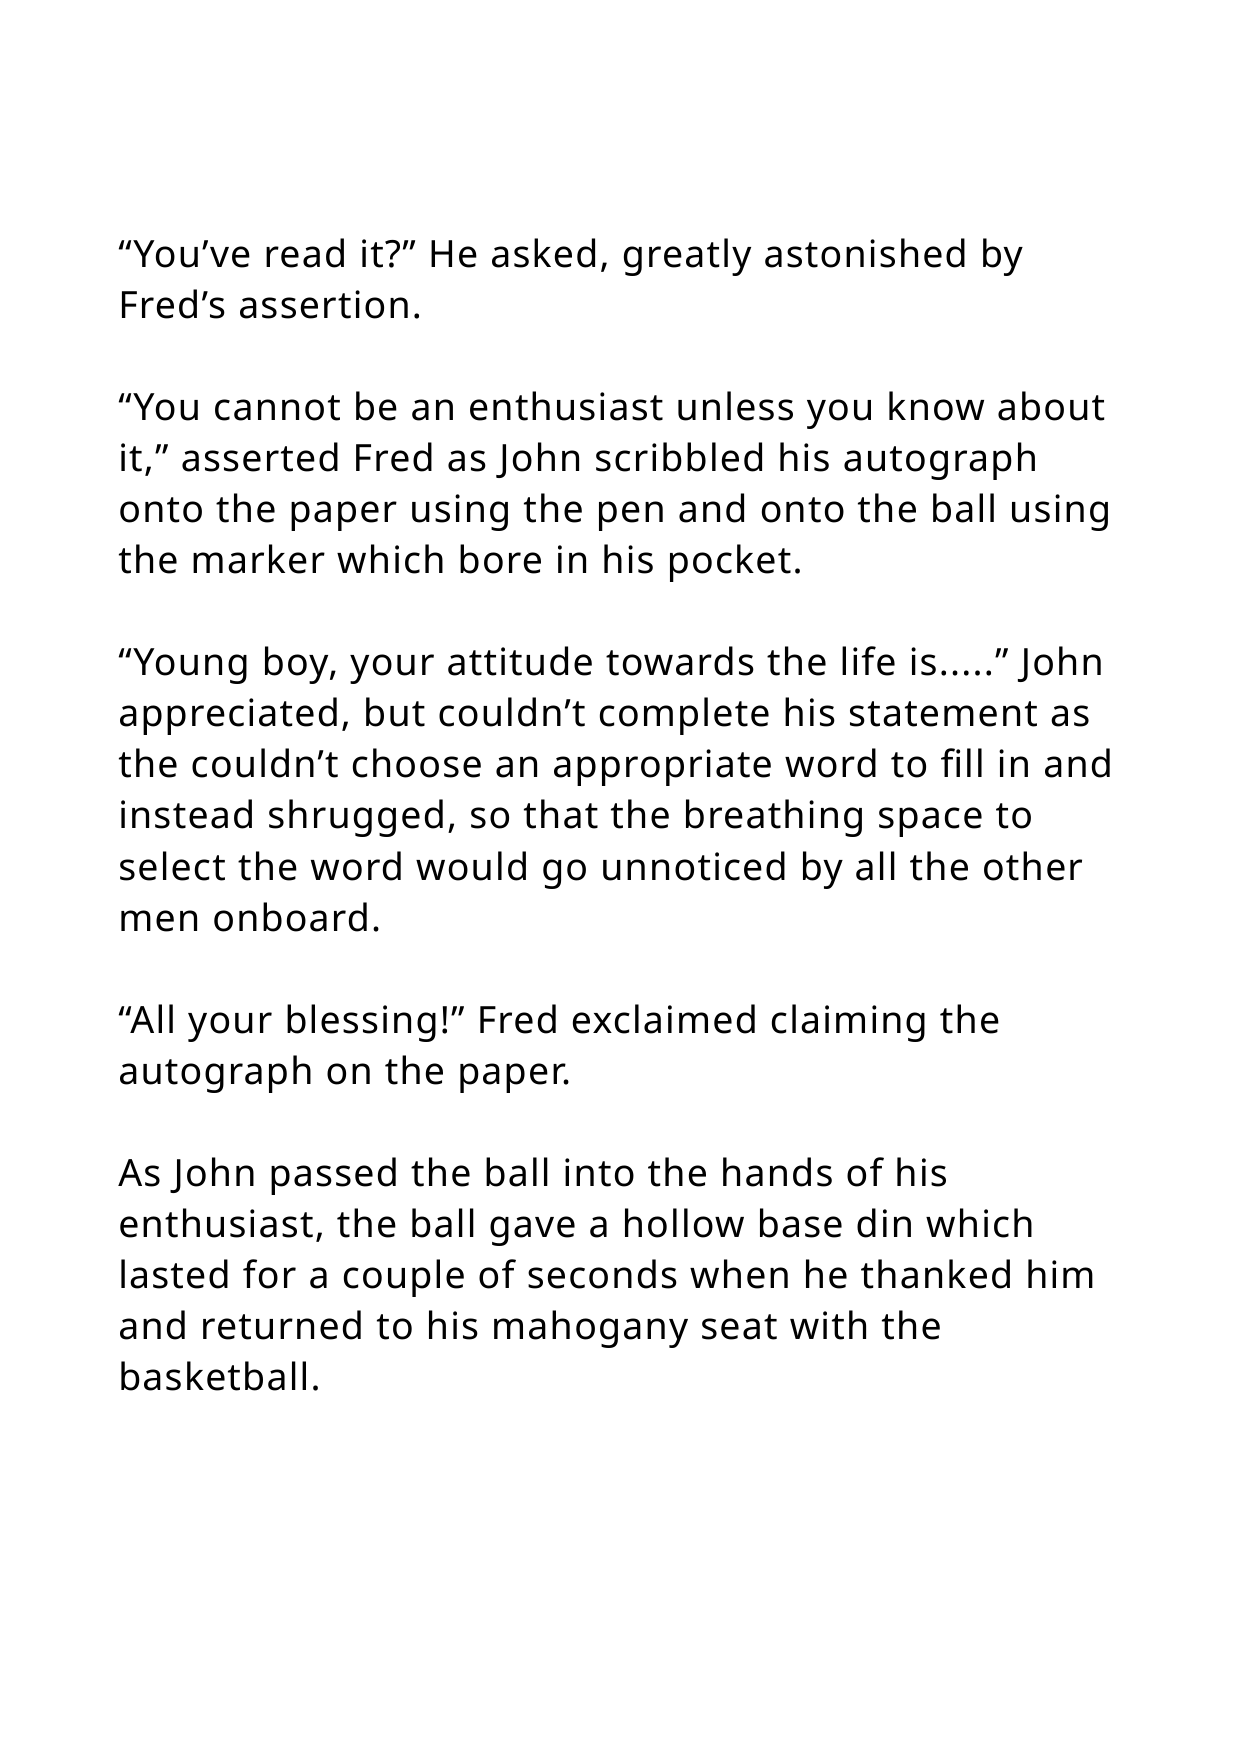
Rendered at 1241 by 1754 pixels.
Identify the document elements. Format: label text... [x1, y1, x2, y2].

text “All your blessing!” Fred exclaimed claiming the autograph on the paper. [118, 993, 1122, 1095]
text “You’ve read it?” He asked, greatly astonished by Fred’s assertion. [118, 227, 1122, 329]
text “Young boy, your attitude towards the life is.....” John appreciated, but couldn’t complete his statement as the couldn’t choose an appropriate word to fill in and instead shrugged, so that the breathing space to select the word would go unnoticed by all the other men onboard. [118, 636, 1122, 942]
text As John passed the ball into the hands of his enthusiast, the ball gave a hollow base din which lasted for a couple of seconds when he thanked him and returned to his mahogany seat with the basketball. [118, 1146, 1122, 1401]
text “You cannot be an enthusiast unless you know about it,” asserted Fred as John scribbled his autograph onto the paper using the pen and onto the ball using the marker which bore in his pocket. [118, 381, 1122, 585]
